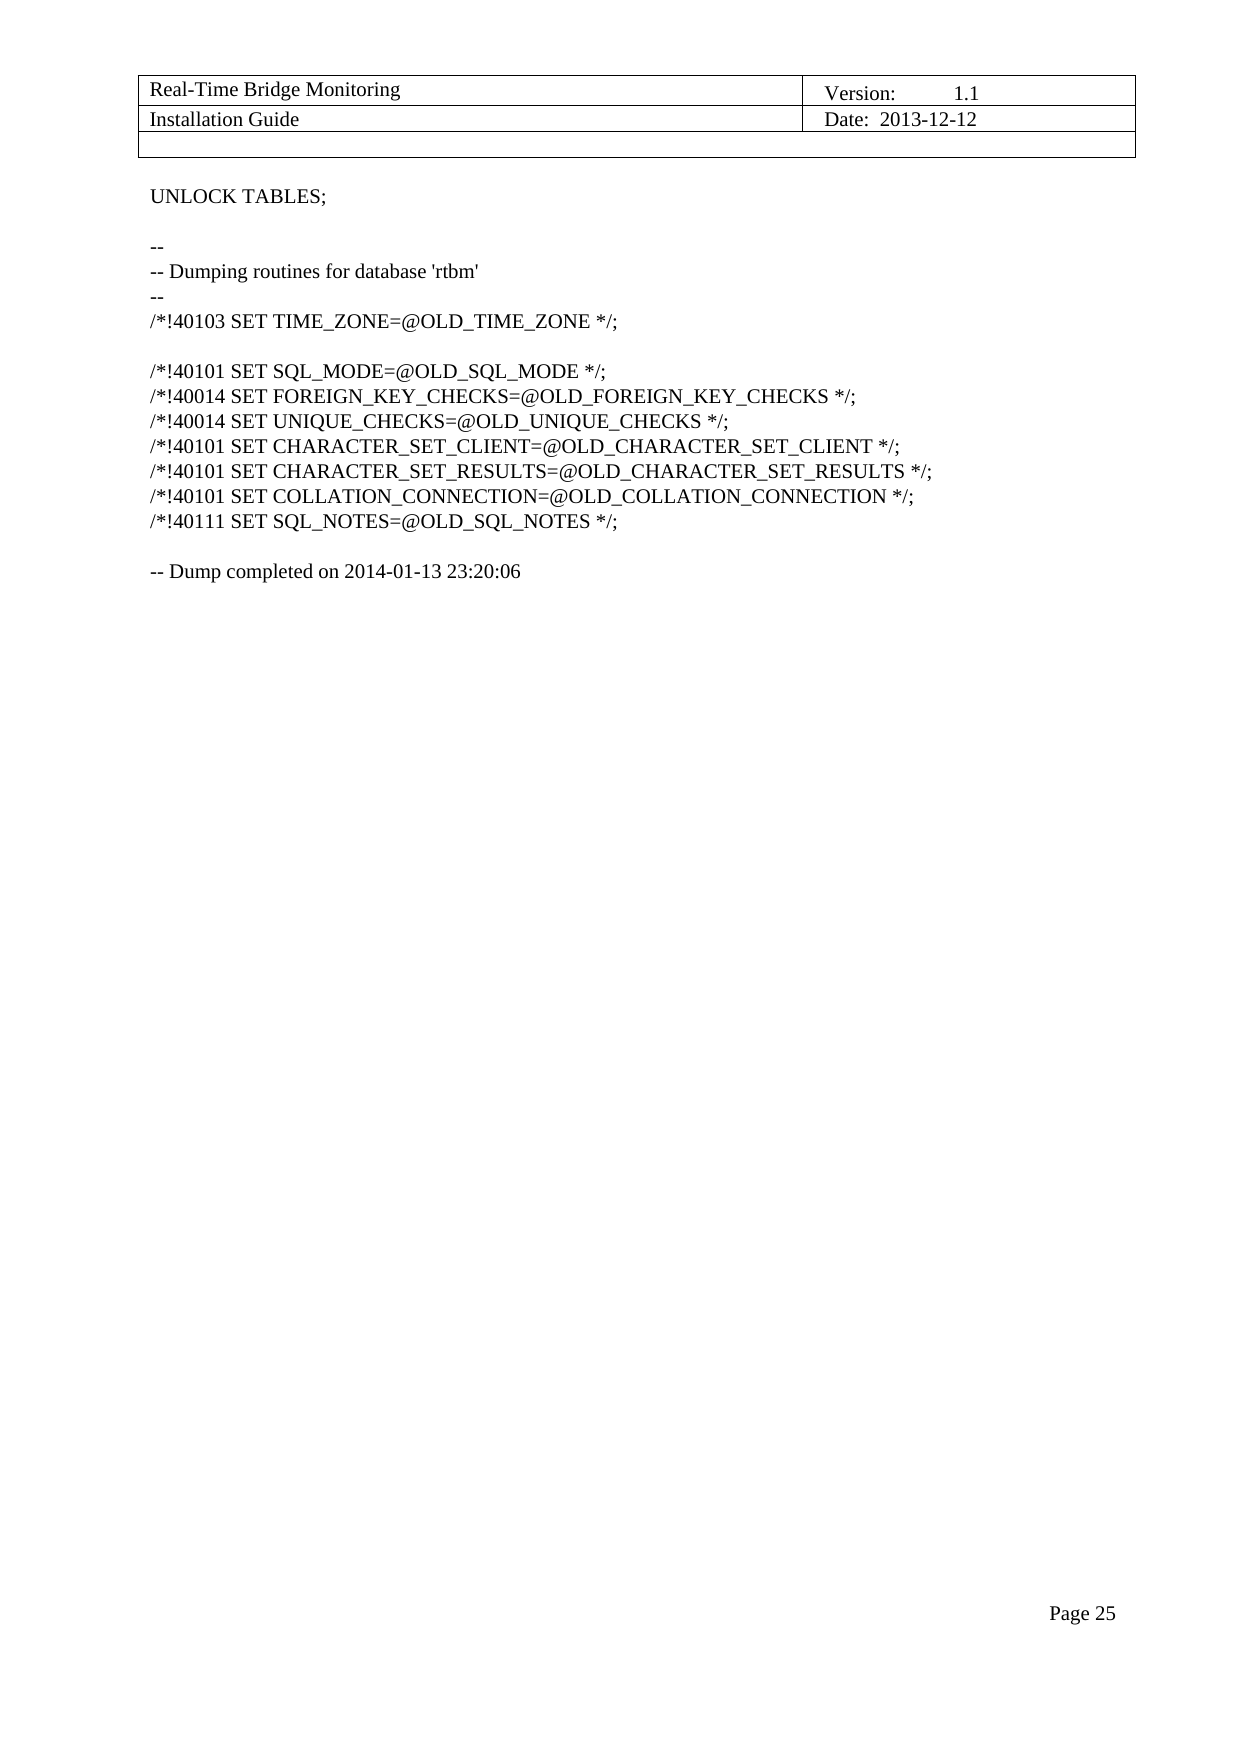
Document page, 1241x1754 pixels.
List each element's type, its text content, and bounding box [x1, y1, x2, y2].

text /*!40101 SET CHARACTER_SET_RESULTS=@OLD_CHARACTER_SET_RESULTS */; [150, 458, 1090, 483]
text /*!40014 SET FOREIGN_KEY_CHECKS=@OLD_FOREIGN_KEY_CHECKS */; [150, 383, 1090, 408]
text -- [150, 283, 1090, 308]
text /*!40101 SET COLLATION_CONNECTION=@OLD_COLLATION_CONNECTION */; [150, 483, 1090, 508]
text -- Dumping routines for database 'rtbm' [150, 258, 1090, 283]
text /*!40111 SET SQL_NOTES=@OLD_SQL_NOTES */; [150, 508, 1090, 533]
text /*!40014 SET UNIQUE_CHECKS=@OLD_UNIQUE_CHECKS */; [150, 408, 1090, 433]
text -- Dump completed on 2014-01-13 23:20:06 [150, 558, 1090, 583]
text /*!40101 SET SQL_MODE=@OLD_SQL_MODE */; [150, 358, 1090, 383]
text -- [150, 233, 1090, 258]
text /*!40101 SET CHARACTER_SET_CLIENT=@OLD_CHARACTER_SET_CLIENT */; [150, 433, 1090, 458]
text /*!40103 SET TIME_ZONE=@OLD_TIME_ZONE */; [150, 308, 1090, 333]
text UNLOCK TABLES; [150, 183, 1090, 208]
